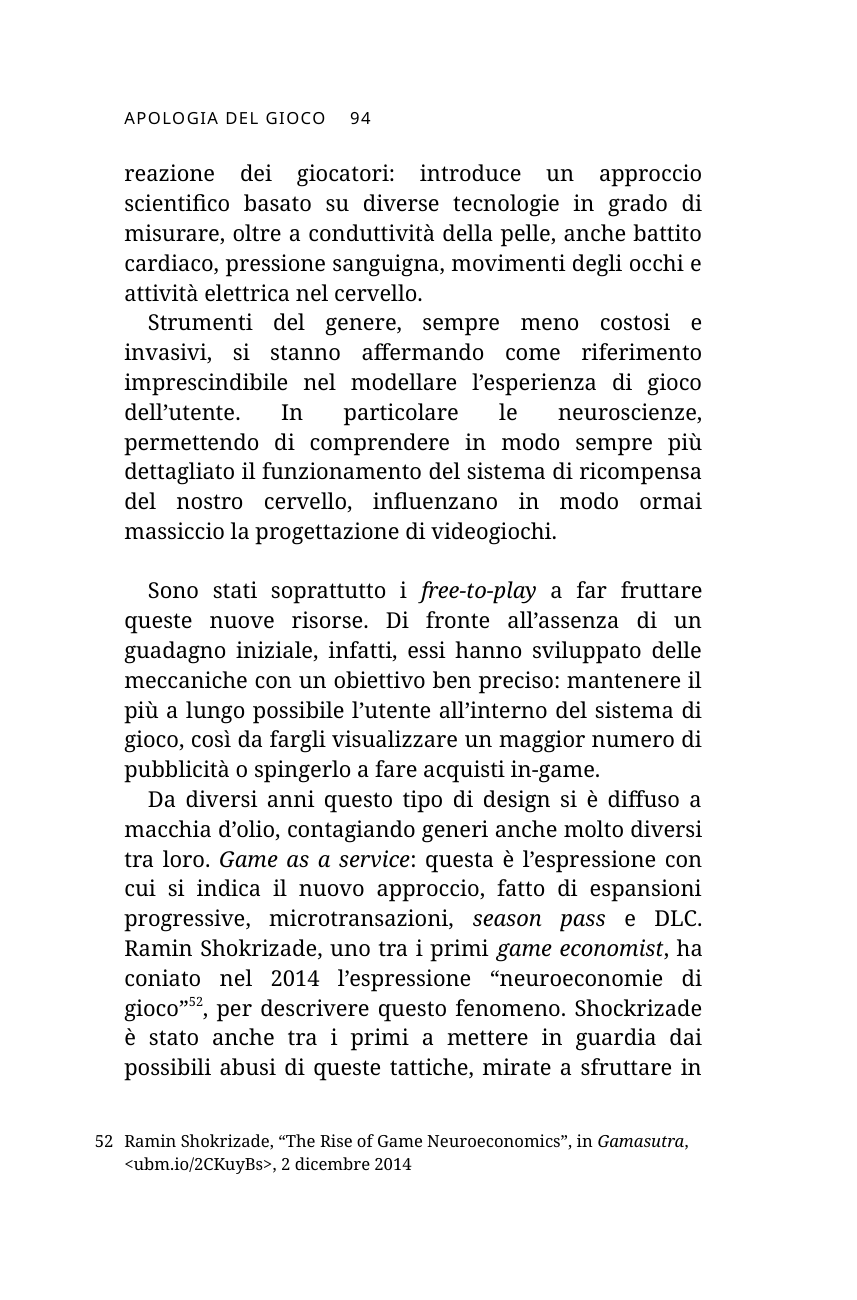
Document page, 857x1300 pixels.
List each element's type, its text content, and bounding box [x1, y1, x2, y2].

text Strumenti del genere, sempre meno costosi e invasivi, si stanno affermando come riferimento imprescindibile nel modellare l’esperienza di gioco dell’utente. In particolare le neuroscienze, permettendo di comprendere in modo sempre più dettagliato il funzionamento del sistema di ricompensa del nostro cervello, influenzano in modo ormai massiccio la progettazione di videogiochi. [124, 307, 703, 546]
text Ramin Shokrizade, “The Rise of Game Neuroeconomics”, in Gamasutra, <ubm.io/2CKuyBs>, 2 dicembre 2014 [94, 1130, 703, 1175]
text Da diversi anni questo tipo di design si è diffuso a macchia d’olio, contagiando generi anche molto diversi tra loro. Game as a service: questa è l’espressione con cui si indica il nuovo approccio, fatto di espansioni progressive, microtransazioni, season pass e DLC. Ramin Shokrizade, uno tra i primi game economist, ha coniato nel 2014 l’espressione “neuroeconomie di gioco”, per descrivere questo fenomeno. Shockrizade è stato anche tra i primi a mettere in guardia dai possibili abusi di queste tattiche, mirate a sfruttare in [124, 784, 703, 1082]
text Sono stati soprattutto i free-to-play a far fruttare queste nuove risorse. Di fronte all’assenza di un guadagno iniziale, infatti, essi hanno sviluppato delle meccaniche con un obiettivo ben preciso: mantenere il più a lungo possibile l’utente all’interno del sistema di gioco, così da fargli visualizzare un maggior numero di pubblicità o spingerlo a fare acquisti in-game. [124, 576, 703, 784]
text reazione dei giocatori: introduce un approccio scientifico basato su diverse tecnologie in grado di misurare, oltre a conduttività della pelle, anche battito cardiaco, pressione sanguigna, movimenti degli occhi e attività elettrica nel cervello. [124, 158, 703, 307]
